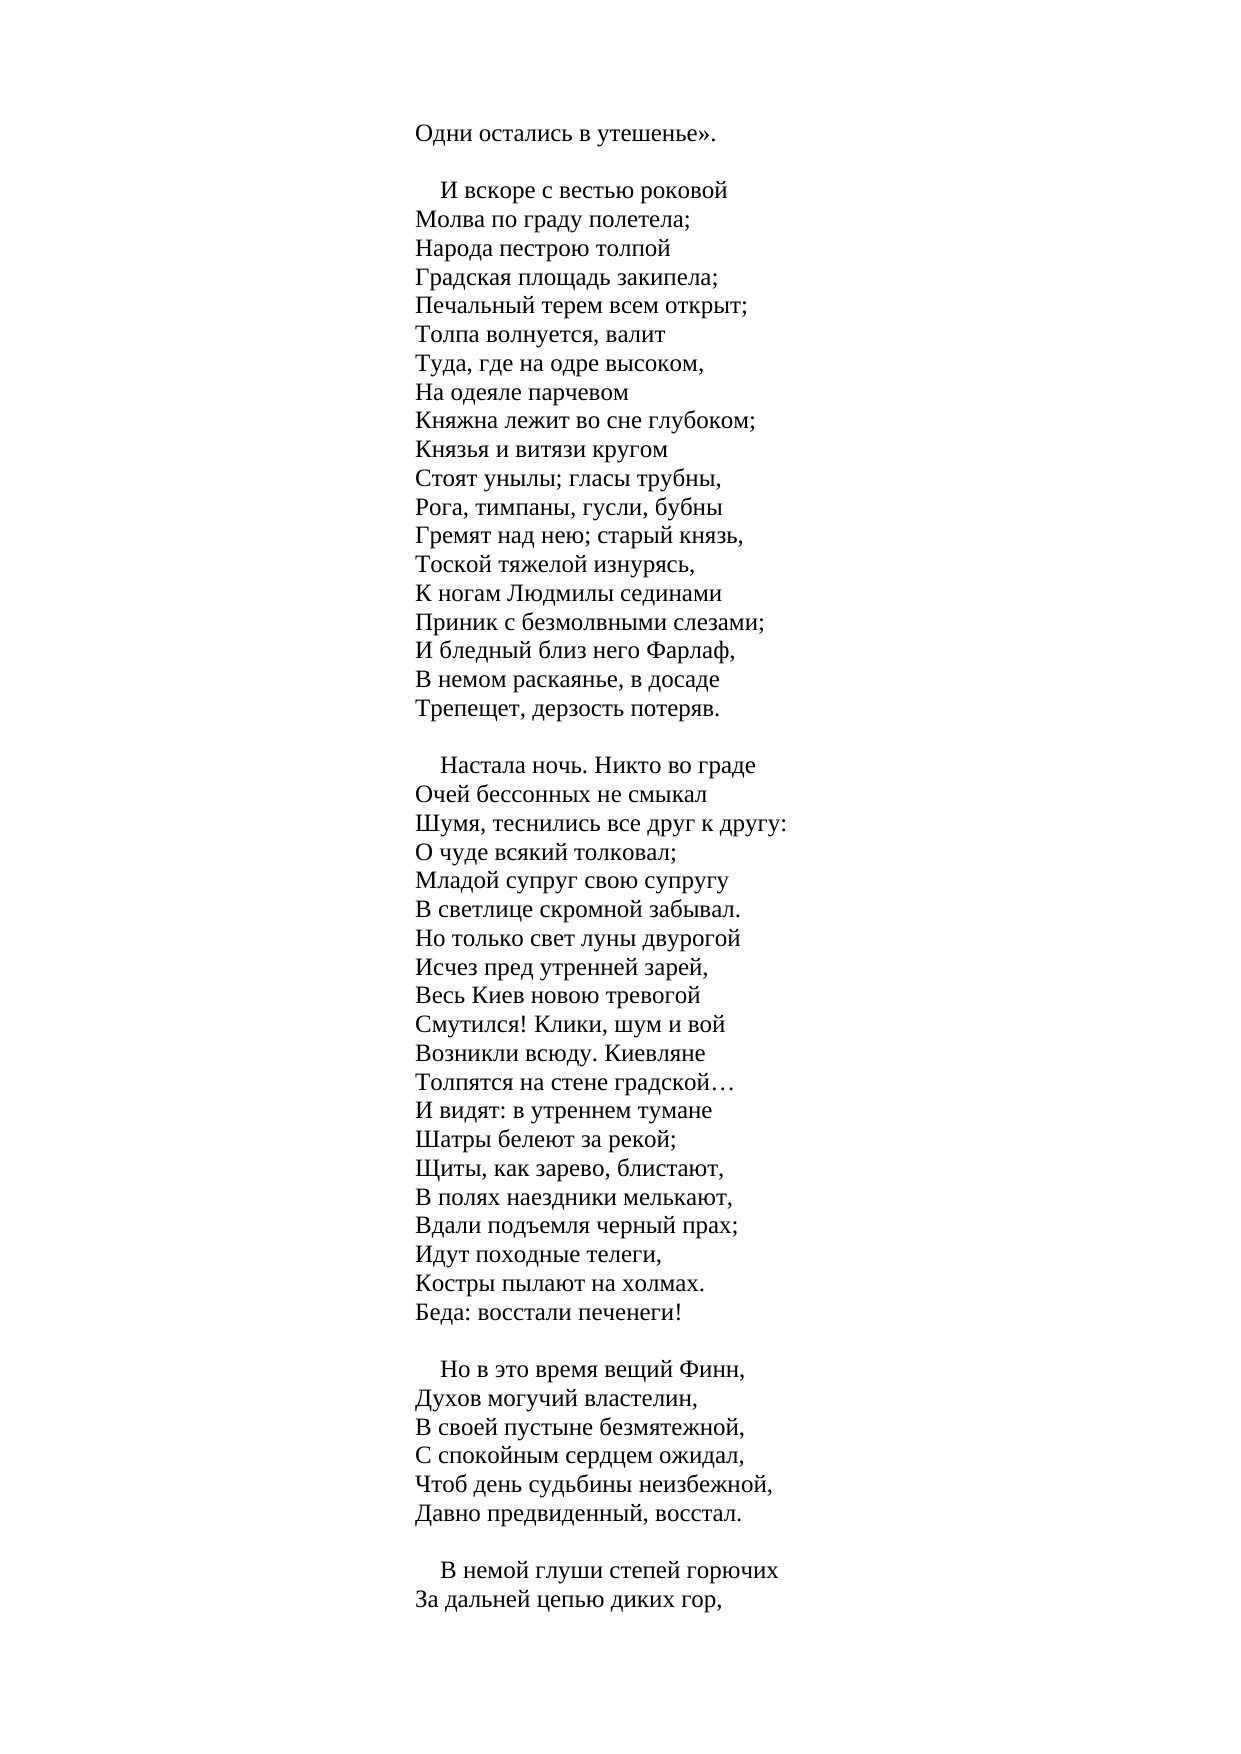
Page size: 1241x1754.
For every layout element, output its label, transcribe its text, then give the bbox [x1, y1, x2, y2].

text Туда, где на одре высоком, [356, 348, 1089, 377]
text Толпятся на стене градской… [356, 1067, 1089, 1096]
text Молва по граду полетела; [356, 204, 1089, 233]
text Но только свет луны двурогой [356, 923, 1089, 952]
text Гремят над нею; старый князь, [356, 521, 1089, 549]
text Беда: восстали печенеги! [356, 1297, 1089, 1326]
text О чуде всякий толковал; [356, 837, 1089, 866]
text Настала ночь. Никто во граде [356, 751, 1089, 779]
text Очей бессонных не смыкал [356, 779, 1089, 808]
text Стоят унылы; гласы трубны, [356, 463, 1089, 492]
text Вдали подъемля черный прах; [356, 1211, 1089, 1239]
text И вскоре с вестью роковой [356, 176, 1089, 204]
text В немом раскаянье, в досаде [356, 664, 1089, 693]
text В своей пустыне безмятежной, [356, 1412, 1089, 1441]
text Тоской тяжелой изнурясь, [356, 549, 1089, 578]
text В светлице скромной забывал. [356, 894, 1089, 923]
text Духов могучий властелин, [356, 1383, 1089, 1412]
text И бледный близ него Фарлаф, [356, 636, 1089, 664]
text Смутился! Клики, шум и вой [356, 1009, 1089, 1038]
text Чтоб день судьбины неизбежной, [356, 1469, 1089, 1498]
text Младой супруг свою супругу [356, 866, 1089, 894]
text Народа пестрою толпой [356, 233, 1089, 262]
text Толпа волнуется, валит [356, 319, 1089, 348]
text Шатры белеют за рекой; [356, 1124, 1089, 1153]
text Щиты, как зарево, блистают, [356, 1153, 1089, 1182]
text С спокойным сердцем ожидал, [356, 1441, 1089, 1469]
text Но в это время вещий Финн, [356, 1354, 1089, 1383]
text Княжна лежит во сне глубоком; [356, 406, 1089, 434]
text В немой глуши степей горючих [356, 1556, 1089, 1584]
text Костры пылают на холмах. [356, 1268, 1089, 1297]
text Идут походные телеги, [356, 1239, 1089, 1268]
text Шумя, теснились все друг к другу: [356, 808, 1089, 837]
text Исчез пред утренней зарей, [356, 952, 1089, 981]
text Весь Киев новою тревогой [356, 981, 1089, 1009]
text Князья и витязи кругом [356, 434, 1089, 463]
text Одни остались в утешенье». [356, 118, 1089, 147]
text В полях наездники мелькают, [356, 1182, 1089, 1211]
text К ногам Людмилы сединами [356, 578, 1089, 607]
text Градская площадь закипела; [356, 262, 1089, 291]
text Рога, тимпаны, гусли, бубны [356, 492, 1089, 521]
text Приник с безмолвными слезами; [356, 607, 1089, 636]
text Трепещет, дерзость потеряв. [356, 693, 1089, 722]
text Давно предвиденный, восстал. [356, 1498, 1089, 1527]
text За дальней цепью диких гор, [356, 1584, 1089, 1613]
text И видят: в утреннем тумане [356, 1096, 1089, 1124]
text Печальный терем всем открыт; [356, 291, 1089, 319]
text Возникли всюду. Киевляне [356, 1038, 1089, 1067]
text На одеяле парчевом [356, 377, 1089, 406]
